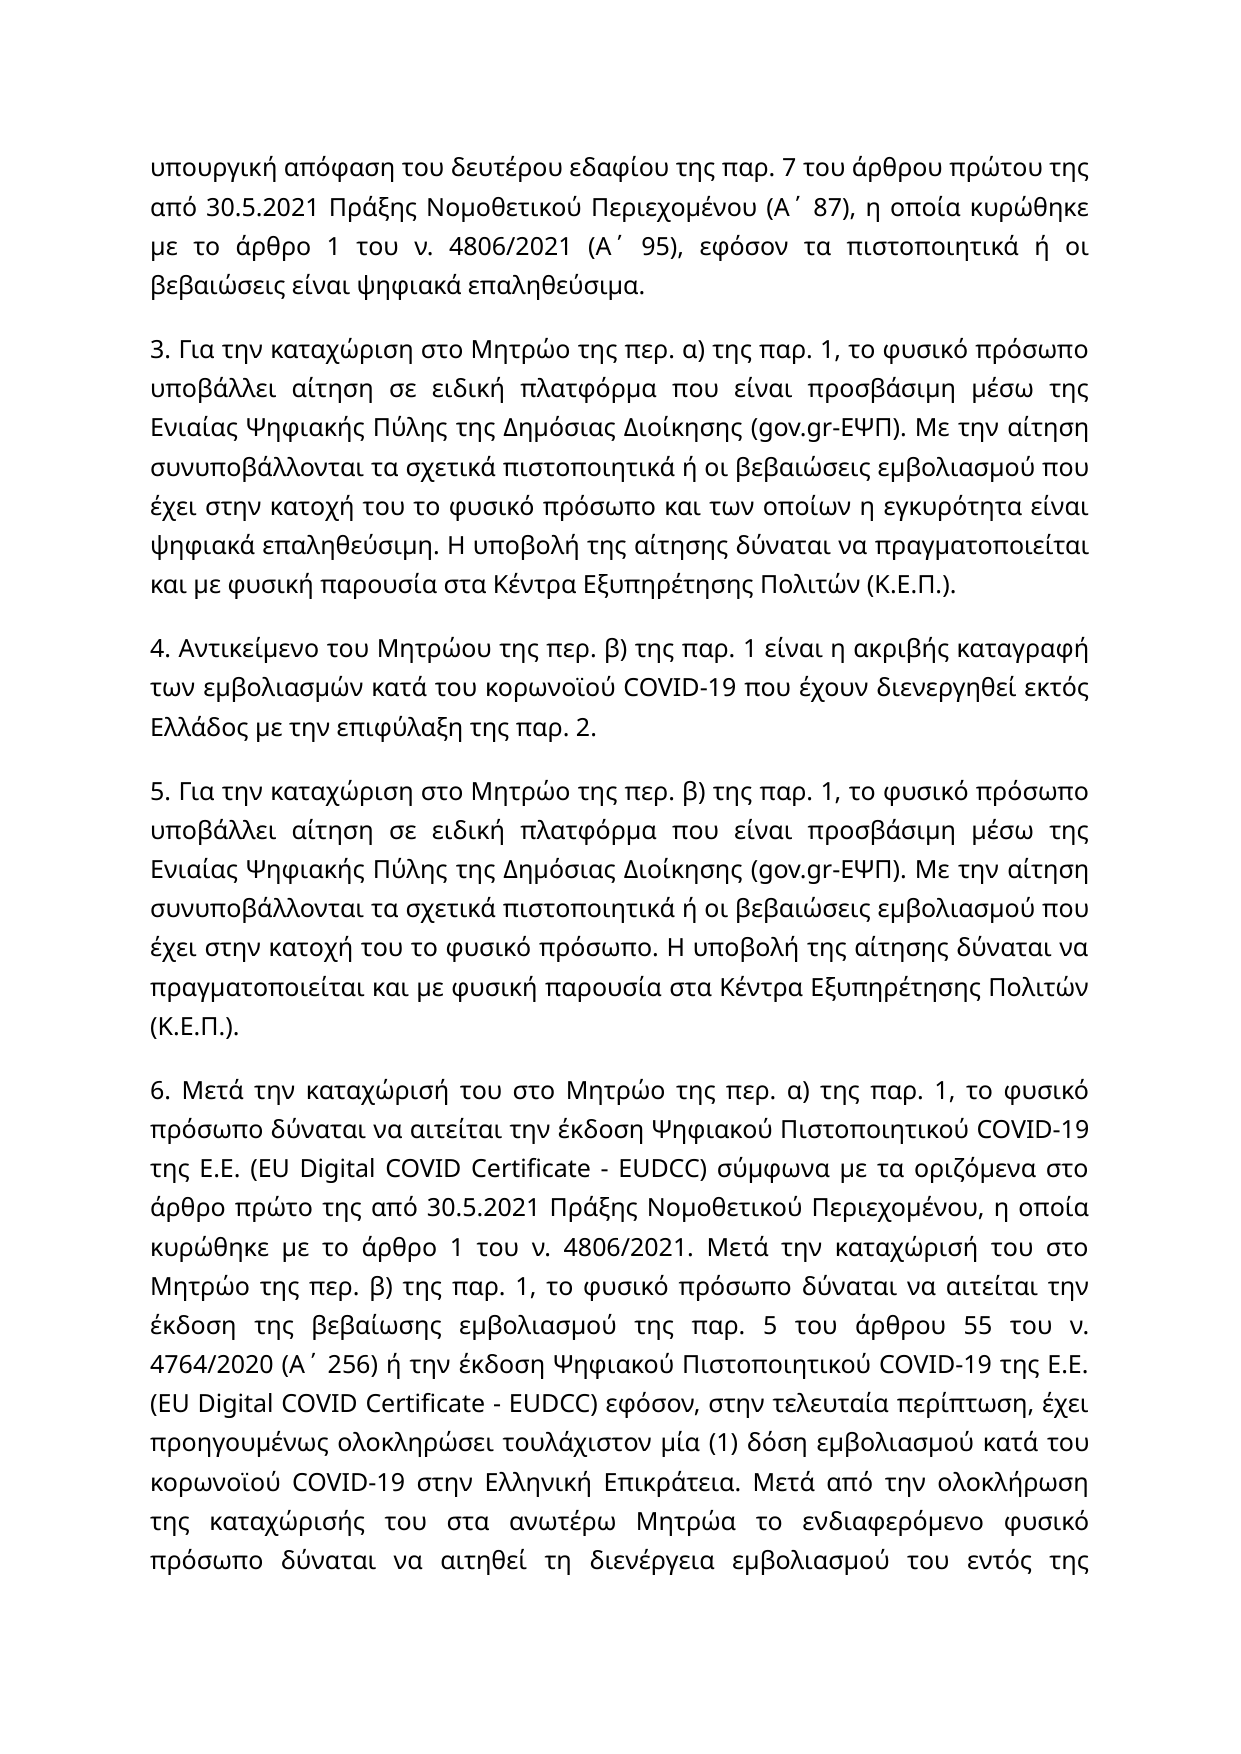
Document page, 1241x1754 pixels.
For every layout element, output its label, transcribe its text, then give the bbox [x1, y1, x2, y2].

text 5. Για την καταχώριση στο Μητρώο της περ. β) της παρ. 1, το φυσικό πρόσωπο υποβάλλει αίτηση σε ειδική πλατφόρμα που είναι προσβάσιμη μέσω της Ενιαίας Ψηφιακής Πύλης της Δημόσιας Διοίκησης (gov.gr-ΕΨΠ). Με την αίτηση συνυποβάλλονται τα σχετικά πιστοποιητικά ή οι βεβαιώσεις εμβολιασμού που έχει στην κατοχή του το φυσικό πρόσωπο. Η υποβολή της αίτησης δύναται να πραγματοποιείται και με φυσική παρουσία στα Κέντρα Εξυπηρέτησης Πολιτών (Κ.Ε.Π.). [150, 773, 1090, 1042]
text 6. Μετά την καταχώρισή του στο Μητρώο της περ. α) της παρ. 1, το φυσικό πρόσωπο δύναται να αιτείται την έκδοση Ψηφιακού Πιστοποιητικού COVID-19 της Ε.Ε. (EU Digital COVID Certificate - EUDCC) σύμφωνα με τα οριζόμενα στο άρθρο πρώτο της από 30.5.2021 Πράξης Νομοθετικού Περιεχομένου, η οποία κυρώθηκε με το άρθρο 1 του ν. 4806/2021. Μετά την καταχώρισή του στο Μητρώο της περ. β) της παρ. 1, το φυσικό πρόσωπο δύναται να αιτείται την έκδοση της βεβαίωσης εμβολιασμού της παρ. 5 του άρθρου 55 του ν. 4764/2020 (Α΄ 256) ή την έκδοση Ψηφιακού Πιστοποιητικού COVID-19 της Ε.Ε. (EU Digital COVID Certificate - EUDCC) εφόσον, στην τελευταία περίπτωση, έχει προηγουμένως ολοκληρώσει τουλάχιστον μία (1) δόση εμβολιασμού κατά του κορωνοϊού COVID-19 στην Ελληνική Επικράτεια. Μετά από την ολοκλήρωση της καταχώρισής του στα ανωτέρω Μητρώα το ενδιαφερόμενο φυσικό πρόσωπο δύναται να αιτηθεί τη διενέργεια εμβολιασμού του εντός της [150, 1072, 1090, 1577]
text 3. Για την καταχώριση στο Μητρώο της περ. α) της παρ. 1, το φυσικό πρόσωπο υποβάλλει αίτηση σε ειδική πλατφόρμα που είναι προσβάσιμη μέσω της Ενιαίας Ψηφιακής Πύλης της Δημόσιας Διοίκησης (gov.gr-ΕΨΠ). Με την αίτηση συνυποβάλλονται τα σχετικά πιστοποιητικά ή οι βεβαιώσεις εμβολιασμού που έχει στην κατοχή του το φυσικό πρόσωπο και των οποίων η εγκυρότητα είναι ψηφιακά επαληθεύσιμη. Η υποβολή της αίτησης δύναται να πραγματοποιείται και με φυσική παρουσία στα Κέντρα Εξυπηρέτησης Πολιτών (Κ.Ε.Π.). [150, 332, 1090, 601]
text υπουργική απόφαση του δευτέρου εδαφίου της παρ. 7 του άρθρου πρώτου της από 30.5.2021 Πράξης Νομοθετικού Περιεχομένου (Α΄ 87), η οποία κυρώθηκε με το άρθρο 1 του ν. 4806/2021 (Α΄ 95), εφόσον τα πιστοποιητικά ή οι βεβαιώσεις είναι ψηφιακά επαληθεύσιμα. [150, 150, 1090, 302]
text 4. Αντικείμενο του Μητρώου της περ. β) της παρ. 1 είναι η ακριβής καταγραφή των εμβολιασμών κατά του κορωνοϊού COVID-19 που έχουν διενεργηθεί εκτός Ελλάδος με την επιφύλαξη της παρ. 2. [150, 631, 1090, 743]
